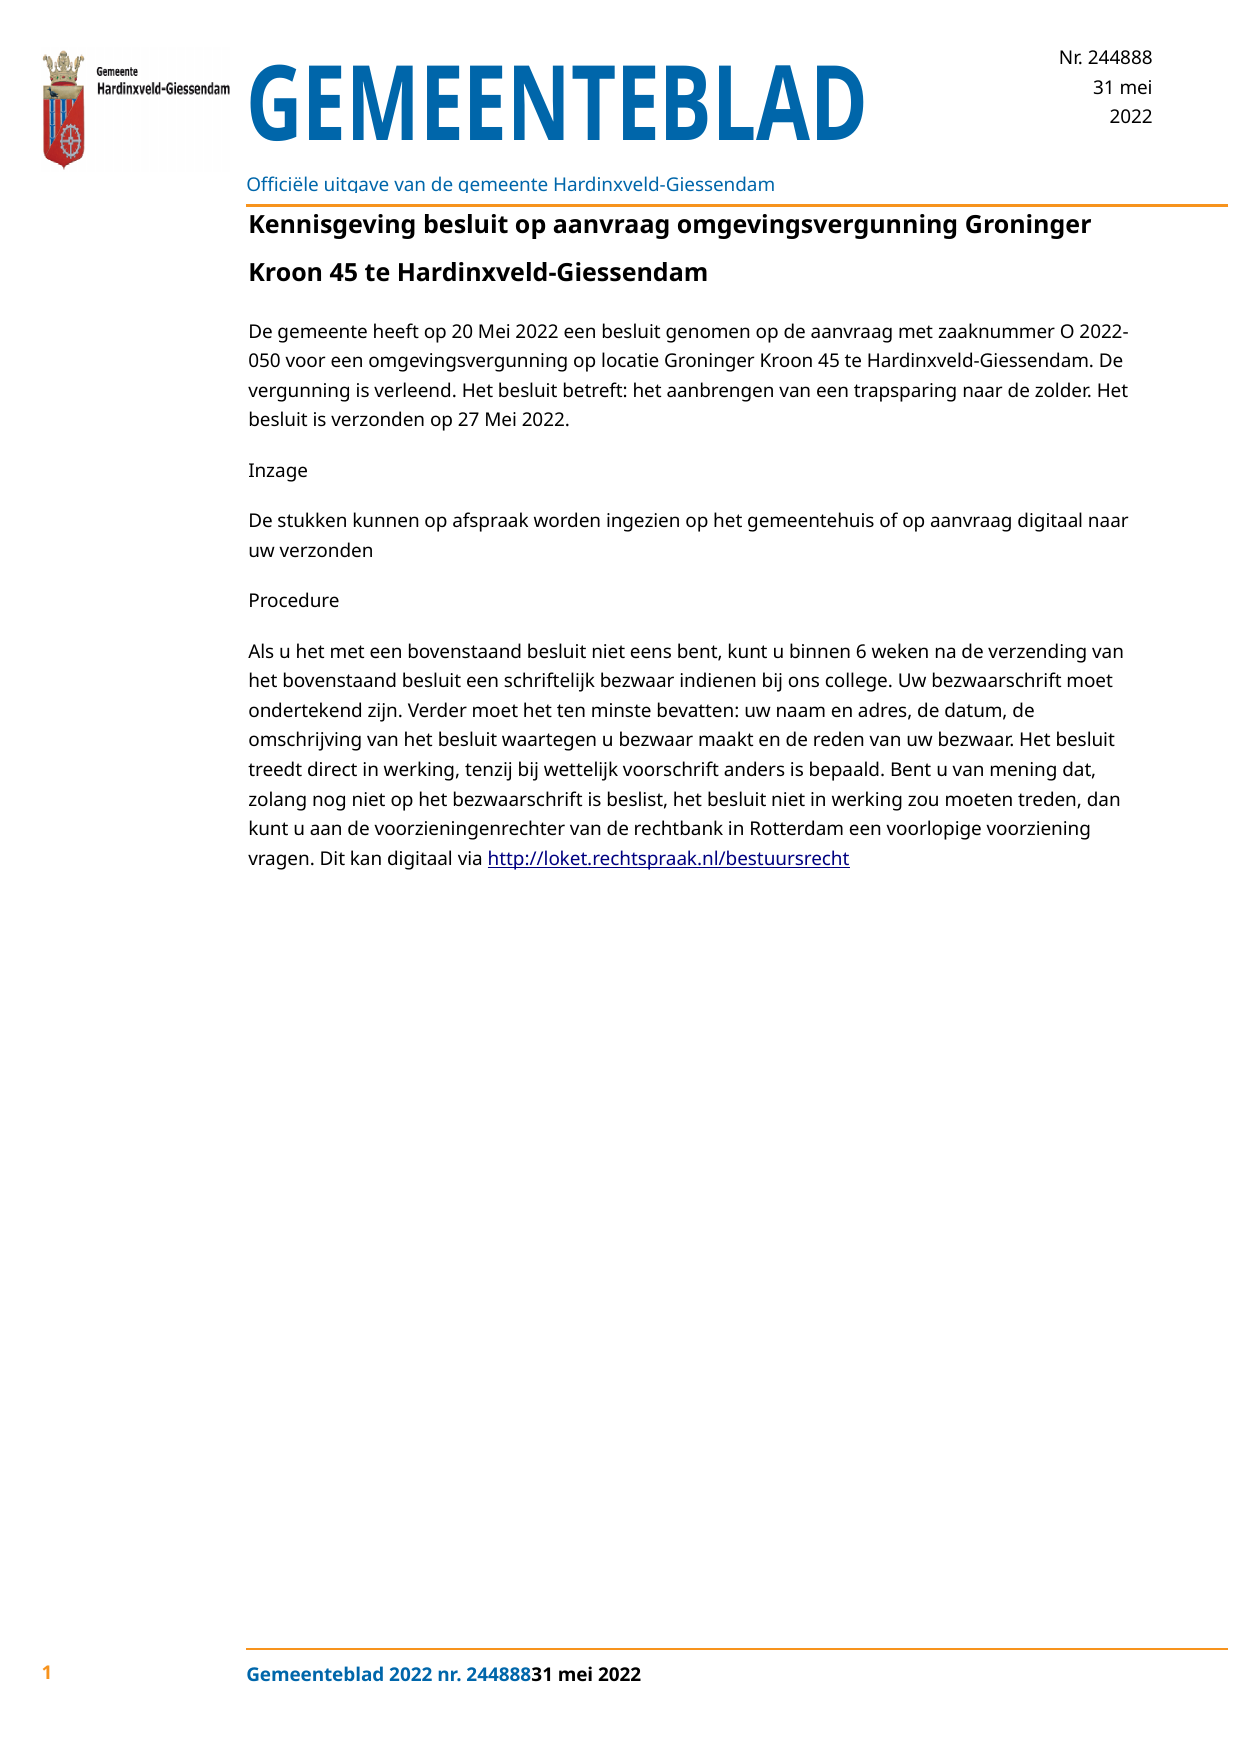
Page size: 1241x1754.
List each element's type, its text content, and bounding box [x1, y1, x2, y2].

text De stukken kunnen op afspraak worden ingezien op het gemeentehuis of op aanvraag digitaal naar uw verzonden [248, 507, 1152, 563]
text Kennisgeving besluit op aanvraag omgevingsvergunning Groninger Kroon 45 te Hardinxveld-Giessendam [248, 207, 1152, 288]
picture [41, 47, 231, 172]
text De gemeente heeft op 20 Mei 2022 een besluit genomen op de aanvraag met zaaknummer O 2022-050 voor een omgevingsvergunning op locatie Groninger Kroon 45 te Hardinxveld-Giessendam. De vergunning is verleend. Het besluit betreft: het aanbrengen van een trapsparing naar de zolder. Het besluit is verzonden op 27 Mei 2022. [248, 318, 1152, 432]
text Procedure [248, 587, 1152, 613]
text Als u het met een bovenstaand besluit niet eens bent, kunt u binnen 6 weken na de verzending van het bovenstaand besluit een schriftelijk bezwaar indienen bij ons college. Uw bezwaarschrift moet ondertekend zijn. Verder moet het ten minste bevatten: uw naam en adres, de datum, de omschrijving van het besluit waartegen u bezwaar maakt en de reden van uw bezwaar. Het besluit treedt direct in werking, tenzij bij wettelijk voorschrift anders is bepaald. Bent u van mening dat, zolang nog niet op het bezwaarschrift is beslist, het besluit niet in werking zou moeten treden, dan kunt u aan de voorzieningenrechter van de rechtbank in Rotterdam een voorlopige voorziening vragen. Dit kan digitaal via http://loket.rechtspraak.nl/bestuursrecht [248, 638, 1152, 871]
text Inzage [248, 457, 1152, 483]
